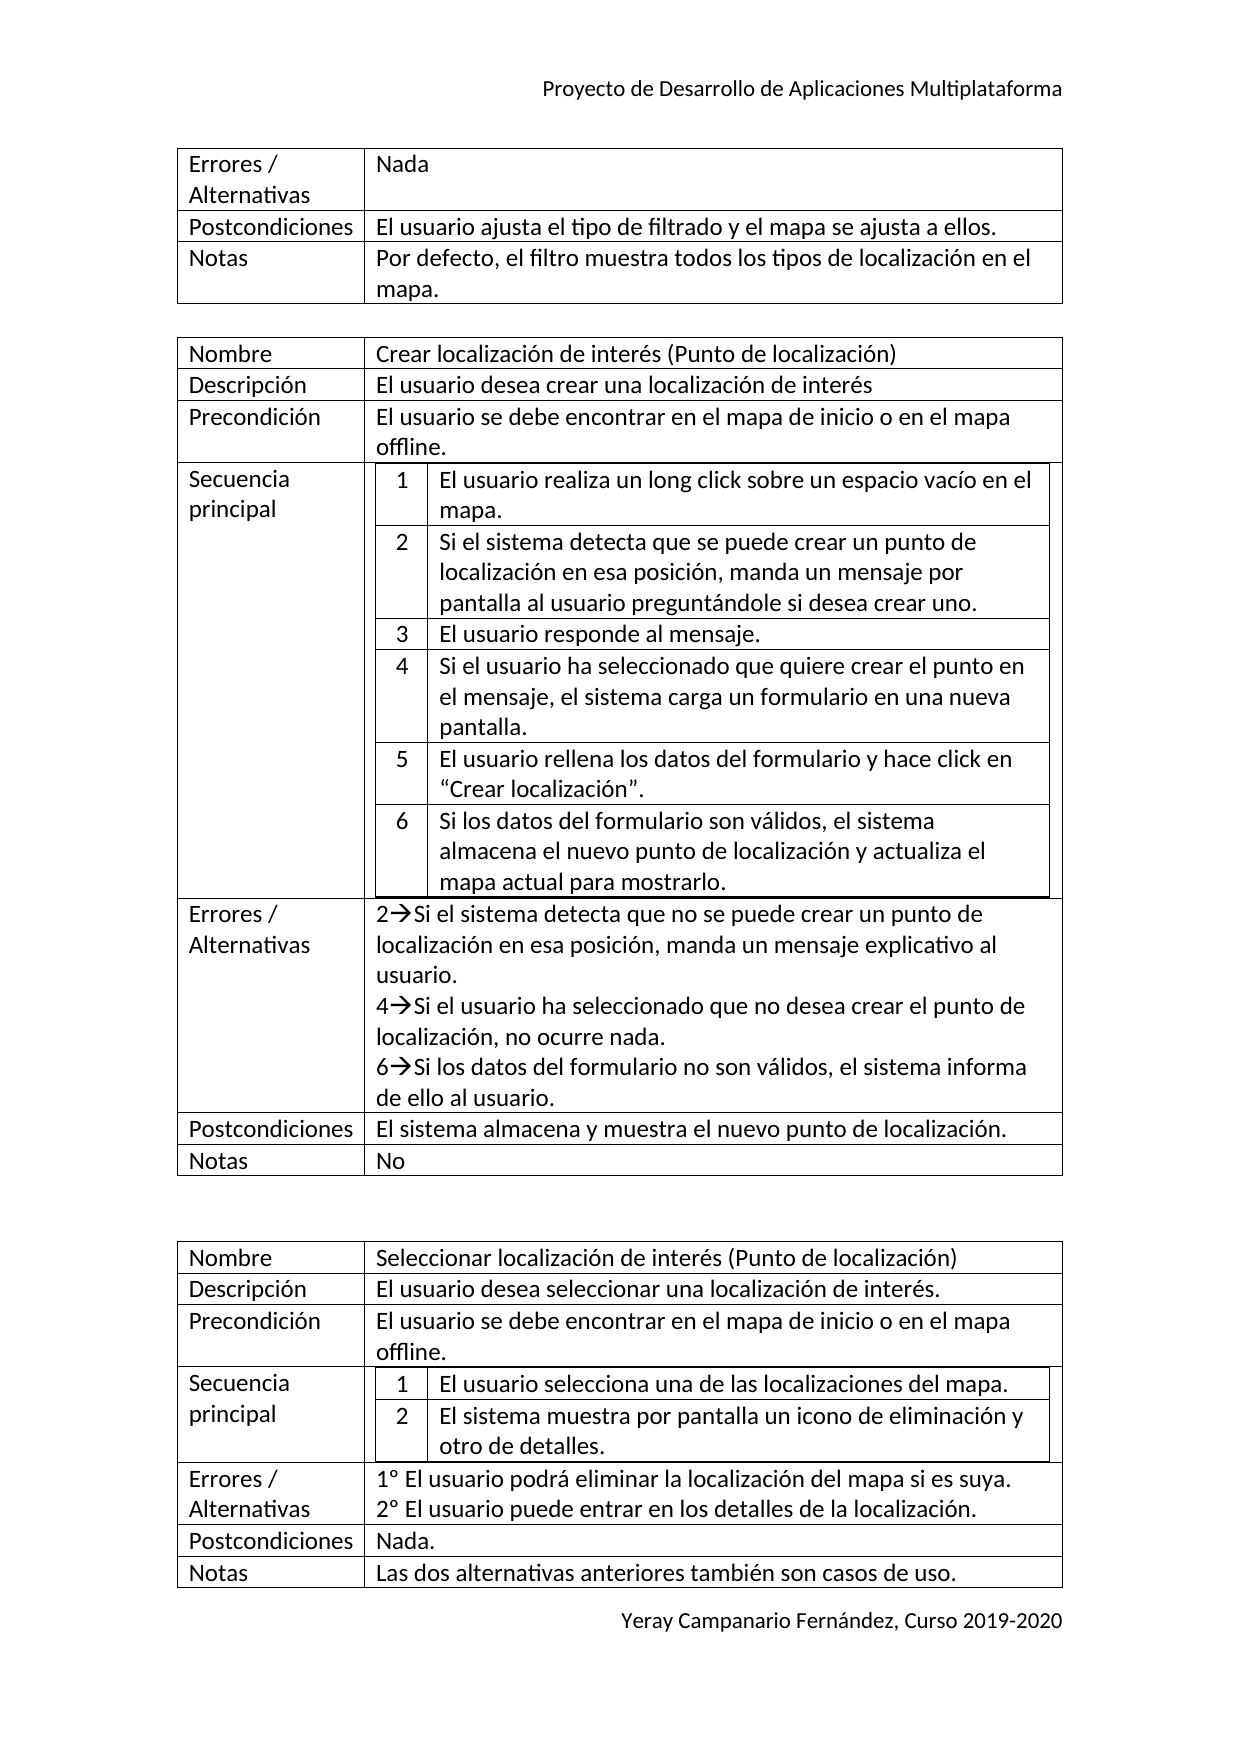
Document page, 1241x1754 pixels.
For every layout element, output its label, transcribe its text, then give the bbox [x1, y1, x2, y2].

table_cell El usuario rellena los datos del formulario y hace click en “Crear localización”. [428, 743, 1049, 804]
table_cell Postcondiciones [178, 211, 364, 241]
table_header Nombre [178, 1242, 364, 1273]
table_header Nombre [178, 338, 364, 368]
table_cell El usuario se debe encontrar en el mapa de inicio o en el mapa offline. [365, 1305, 1062, 1366]
table_cell Precondición [178, 401, 364, 462]
table_cell Errores / Alternativas [178, 1463, 364, 1524]
table_cell El usuario responde al mensaje. [428, 619, 1049, 649]
table_cell Si el usuario ha seleccionado que quiere crear el punto en el mensaje, el sistema carga un formulario en una nueva pantalla. [428, 650, 1049, 742]
table_cell [1050, 1367, 1062, 1462]
table_cell El usuario ajusta el tipo de filtrado y el mapa se ajusta a ellos. [365, 211, 1062, 241]
table_cell Notas [178, 1145, 364, 1175]
table_cell [1050, 463, 1062, 898]
table_cell Precondición [178, 1305, 364, 1366]
table_cell Postcondiciones [178, 1113, 364, 1144]
table_cell Secuencia principal [178, 463, 364, 898]
table_cell Descripción [178, 369, 364, 400]
table_cell Si los datos del formulario son válidos, el sistema almacena el nuevo punto de localización y actualiza el mapa actual para mostrarlo. [428, 805, 1049, 896]
table_cell Notas [178, 242, 364, 303]
table_cell 5 [376, 743, 427, 804]
table_header Crear localización de interés (Punto de localización) [365, 338, 1062, 368]
table_cell Las dos alternativas anteriores también son casos de uso. [365, 1557, 1062, 1587]
table_cell Por defecto, el filtro muestra todos los tipos de localización en el mapa. [365, 242, 1062, 303]
table_cell 4 [376, 650, 427, 742]
table_cell Descripción [178, 1274, 364, 1304]
table_cell Notas [178, 1557, 364, 1587]
table_cell Errores / Alternativas [178, 149, 364, 210]
table_cell Nada. [365, 1525, 1062, 1556]
table_cell 6 [376, 805, 427, 896]
table_cell Secuencia principal [178, 1367, 364, 1462]
table_cell No [365, 1145, 1062, 1175]
table_cell [365, 1367, 375, 1462]
table_cell 1º El usuario podrá eliminar la localización del mapa si es suya. 2º El usuario puede entrar en los detalles de la localización. [365, 1463, 1062, 1524]
table_cell 3 [376, 619, 427, 649]
table_cell El sistema almacena y muestra el nuevo punto de localización. [365, 1113, 1062, 1144]
table_cell [365, 463, 375, 898]
table_cell Errores / Alternativas [178, 899, 364, 1112]
table_cell El usuario desea seleccionar una localización de interés. [365, 1274, 1062, 1304]
table_header El usuario realiza un long click sobre un espacio vacío en el mapa. [428, 464, 1049, 525]
table_header 1 [376, 1368, 427, 1399]
table_cell 2 [376, 1400, 427, 1461]
table_cell 2 [376, 526, 427, 618]
table_cell El sistema muestra por pantalla un icono de eliminación y otro de detalles. [428, 1400, 1049, 1461]
table_cell 2Si el sistema detecta que no se puede crear un punto de localización en esa posición, manda un mensaje explicativo al usuario. 4Si el usuario ha seleccionado que no desea crear el punto de localización, no ocurre nada. 6Si los datos del formulario no son válidos, el sistema informa de ello al usuario. [365, 899, 1062, 1112]
table_cell El usuario desea crear una localización de interés [365, 369, 1062, 400]
table_header Seleccionar localización de interés (Punto de localización) [365, 1242, 1062, 1273]
table_cell Postcondiciones [178, 1525, 364, 1556]
table_cell El usuario se debe encontrar en el mapa de inicio o en el mapa offline. [365, 401, 1062, 462]
table_cell Nada [365, 149, 1062, 210]
table_header 1 [376, 464, 427, 525]
table_cell Si el sistema detecta que se puede crear un punto de localización en esa posición, manda un mensaje por pantalla al usuario preguntándole si desea crear uno. [428, 526, 1049, 618]
table_header El usuario selecciona una de las localizaciones del mapa. [428, 1368, 1049, 1399]
